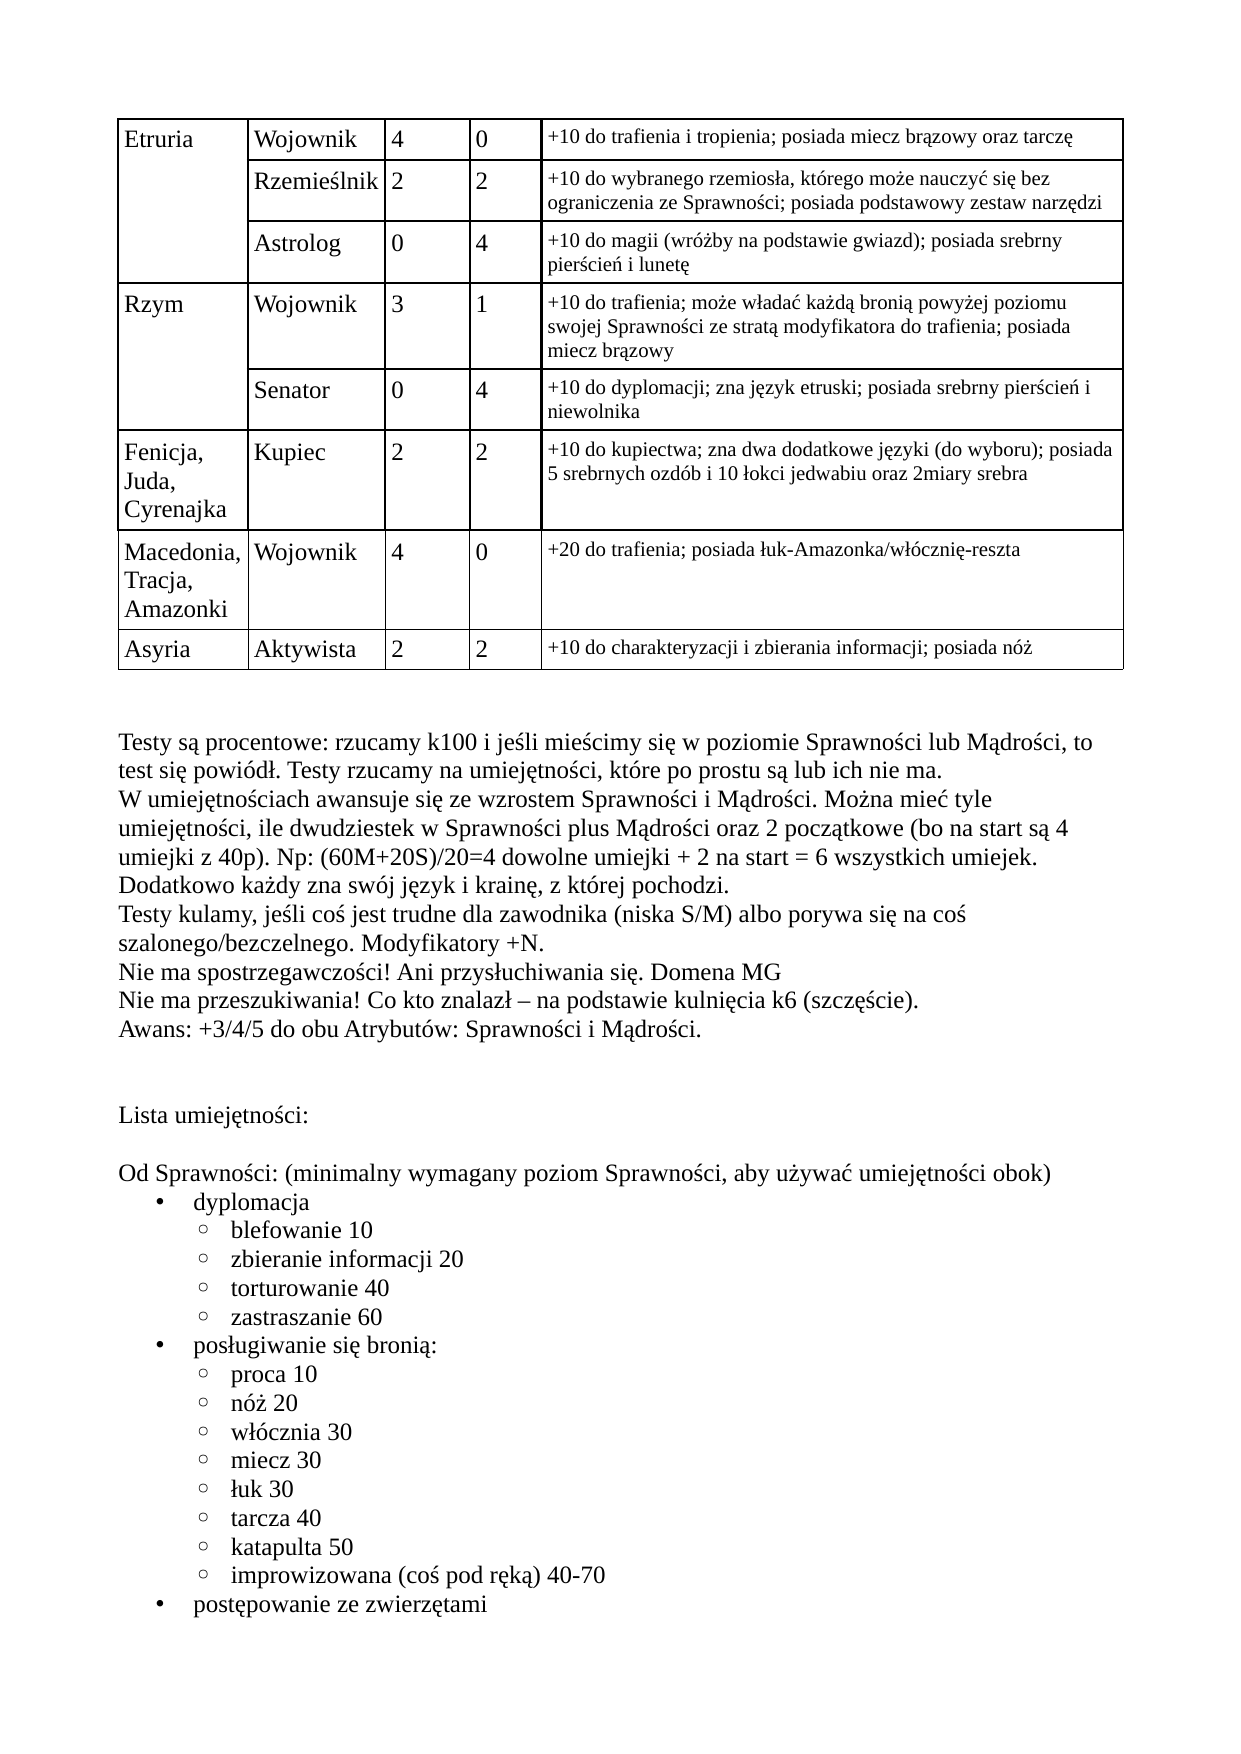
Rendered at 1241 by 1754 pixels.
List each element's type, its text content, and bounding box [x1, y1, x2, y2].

table_cell 2 [386, 431, 469, 529]
table_cell +10 do dyplomacji; zna język etruski; posiada srebrny pierścień i niewolnika [543, 370, 1122, 429]
list blefowanie 10 [193, 1215, 1122, 1244]
table_cell +10 do kupiectwa; zna dwa dodatkowe języki (do wyboru); posiada 5 srebrnych ozdób i 10 łokci jedwabiu oraz 2miary srebra [543, 431, 1122, 529]
table_cell 0 [386, 222, 469, 282]
table_cell Wojownik [249, 120, 384, 158]
text Nie ma przeszukiwania! Co kto znalazł – na podstawie kulnięcia k6 (szczęście). [118, 985, 1122, 1014]
list włócznia 30 [193, 1417, 1122, 1445]
list nóż 20 [193, 1388, 1122, 1417]
table_cell +10 do wybranego rzemiosła, którego może nauczyć się bez ograniczenia ze Sprawności; posiada podstawowy zestaw narzędzi [543, 161, 1122, 220]
table_cell Kupiec [249, 431, 384, 529]
table_cell 2 [470, 630, 541, 669]
table_cell +10 do magii (wróżby na podstawie gwiazd); posiada srebrny pierścień i lunetę [543, 222, 1122, 282]
list dyplomacja [156, 1187, 1122, 1215]
list proca 10 [193, 1359, 1122, 1388]
list miecz 30 [193, 1445, 1122, 1474]
table_cell Asyria [119, 630, 248, 669]
table_cell 3 [386, 284, 469, 367]
list katapulta 50 [193, 1532, 1122, 1560]
table_cell +10 do charakteryzacji i zbierania informacji; posiada nóż [542, 630, 1123, 669]
table_cell Etruria [119, 120, 247, 282]
table_cell Aktywista [249, 630, 385, 669]
table_cell 4 [386, 531, 469, 629]
table_cell 2 [471, 431, 540, 529]
list łuk 30 [193, 1474, 1122, 1503]
table_cell +10 do trafienia; może władać każdą bronią powyżej poziomu swojej Sprawności ze stratą modyfikatora do trafienia; posiada miecz brązowy [543, 284, 1122, 367]
table_cell Wojownik [249, 531, 385, 629]
table_cell Fenicja, Juda, Cyrenajka [119, 431, 247, 529]
table_cell +10 do trafienia i tropienia; posiada miecz brązowy oraz tarczę [543, 120, 1122, 158]
list zbieranie informacji 20 [193, 1244, 1122, 1273]
table_cell Rzym [119, 284, 247, 429]
list posługiwanie się bronią: [156, 1330, 1122, 1359]
table_cell 1 [471, 284, 540, 367]
table_cell Senator [249, 370, 384, 429]
text Awans: +3/4/5 do obu Atrybutów: Sprawności i Mądrości. [118, 1014, 1122, 1043]
table_cell Rzemieślnik [249, 161, 384, 220]
table_cell 0 [386, 370, 469, 429]
table_cell 4 [386, 120, 469, 158]
list zastraszanie 60 [193, 1302, 1122, 1330]
list torturowanie 40 [193, 1273, 1122, 1302]
table_cell Wojownik [249, 284, 384, 367]
table_cell Macedonia, Tracja, Amazonki [119, 531, 248, 629]
table_cell 2 [386, 630, 469, 669]
table_cell 4 [471, 222, 540, 282]
text W umiejętnościach awansuje się ze wzrostem Sprawności i Mądrości. Można mieć tyle umiejętności, ile dwudziestek w Sprawności plus Mądrości oraz 2 początkowe (bo na start są 4 umiejki z 40p). Np: (60M+20S)/20=4 dowolne umiejki + 2 na start = 6 wszystkich umiejek. Dodatkowo każdy zna swój język i krainę, z której pochodzi. [118, 784, 1122, 899]
text Lista umiejętności: [118, 1100, 1122, 1129]
list postępowanie ze zwierzętami [156, 1589, 1122, 1618]
text Nie ma spostrzegawczości! Ani przysłuchiwania się. Domena MG [118, 957, 1122, 985]
table_cell +20 do trafienia; posiada łuk-Amazonka/włócznię-reszta [542, 531, 1123, 629]
table_cell 4 [471, 370, 540, 429]
table_cell 2 [386, 161, 469, 220]
text Od Sprawności: (minimalny wymagany poziom Sprawności, aby używać umiejętności obok) [118, 1158, 1122, 1187]
text Testy są procentowe: rzucamy k100 i jeśli mieścimy się w poziomie Sprawności lub Mądrości, to test się powiódł. Testy rzucamy na umiejętności, które po prostu są lub ich nie ma. [118, 727, 1122, 784]
table_cell Astrolog [249, 222, 384, 282]
table_cell 0 [470, 531, 541, 629]
list improwizowana (coś pod ręką) 40-70 [193, 1560, 1122, 1589]
text Testy kulamy, jeśli coś jest trudne dla zawodnika (niska S/M) albo porywa się na coś szalonego/bezczelnego. Modyfikatory +N. [118, 899, 1122, 957]
table_cell 0 [471, 120, 540, 158]
table_cell 2 [471, 161, 540, 220]
list tarcza 40 [193, 1503, 1122, 1532]
